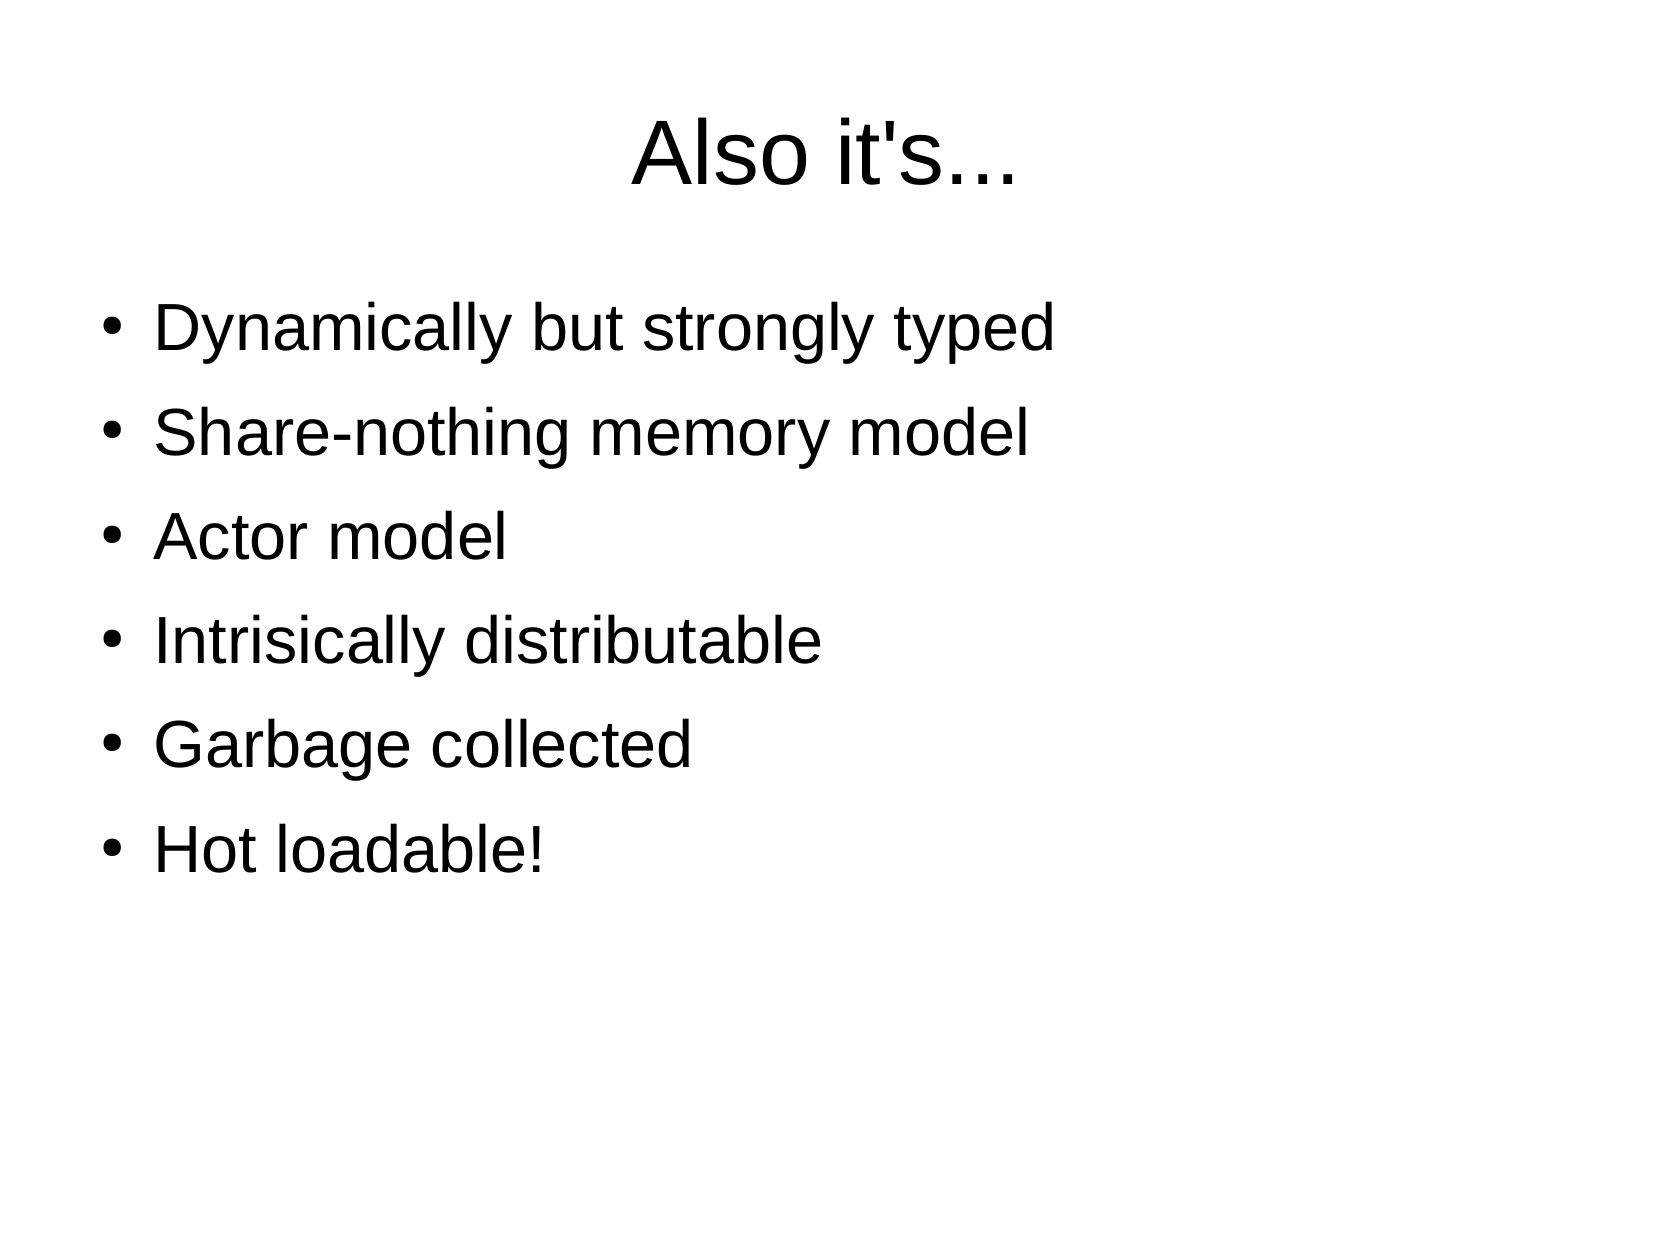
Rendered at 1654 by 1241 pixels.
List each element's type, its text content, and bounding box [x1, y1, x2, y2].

title Also it's... [82, 49, 1571, 257]
list Dynamically but strongly typed Share-nothing memory model Actor model Intrisically distributable Garbage collected Hot loadable! [82, 290, 1571, 1010]
